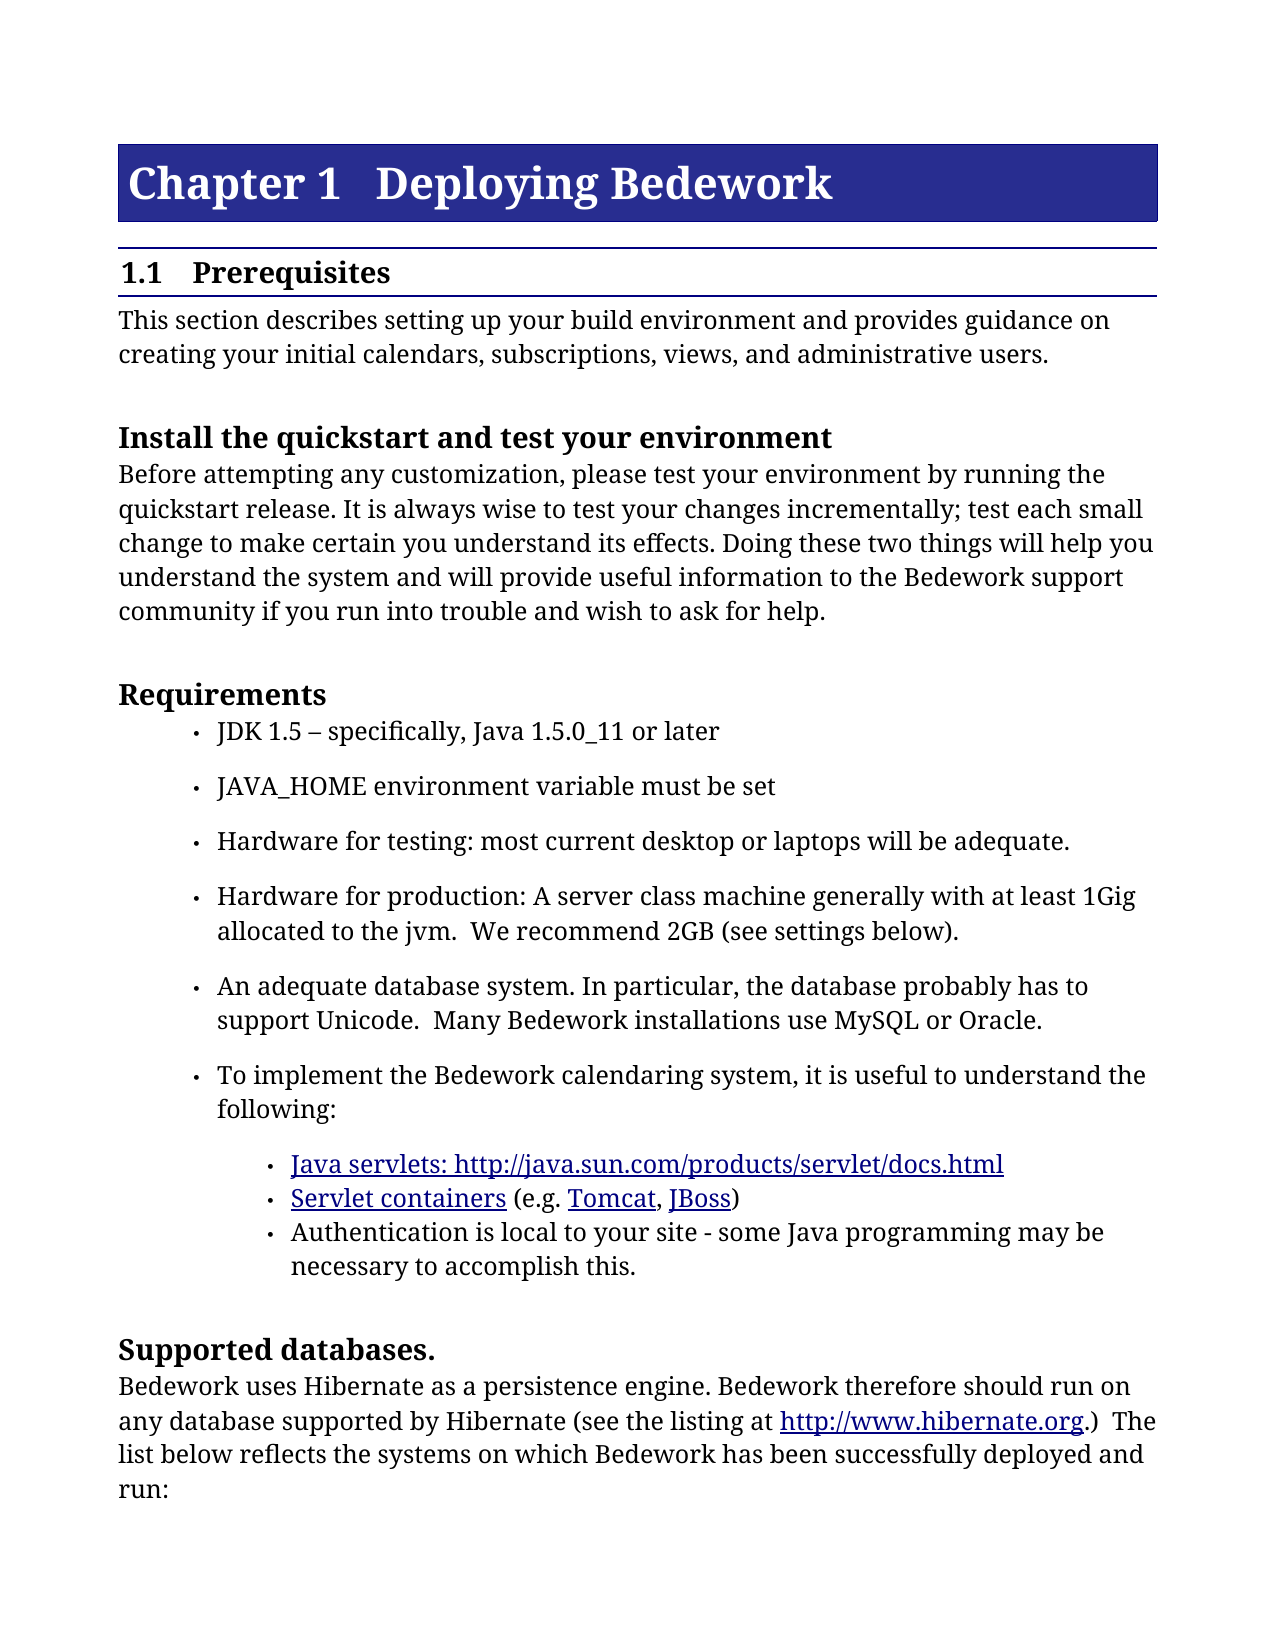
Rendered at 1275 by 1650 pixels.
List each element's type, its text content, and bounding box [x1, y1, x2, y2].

subtitle Requirements [118, 674, 1157, 714]
list Servlet containers (e.g. Tomcat, JBoss) [267, 1181, 1157, 1215]
list Hardware for testing: most current desktop or laptops will be adequate. [193, 824, 1157, 858]
list To implement the Bedework calendaring system, it is useful to understand the following: [193, 1057, 1157, 1126]
text Before attempting any customization, please test your environment by running the quickstart release. It is always wise to test your changes incrementally; test each small change to make certain you understand its effects. Doing these two things will help you understand the system and will provide useful information to the Bedework support community if you run into trouble and wish to ask for help. [118, 457, 1157, 627]
subtitle Supported databases. [118, 1329, 1157, 1369]
text This section describes setting up your build environment and provides guidance on creating your initial calendars, subscriptions, views, and administrative users. [118, 303, 1157, 371]
subtitle Deploying Bedework [119, 145, 1157, 221]
list Authentication is local to your site - some Java programming may be necessary to accomplish this. [267, 1215, 1157, 1283]
text Bedework uses Hibernate as a persistence engine. Bedework therefore should run on any database supported by Hibernate (see the listing at http://www.hibernate.org.) The list below reflects the systems on which Bedework has been successfully deployed and run: [118, 1369, 1157, 1505]
list Java servlets: http://java.sun.com/products/servlet/docs.html [267, 1147, 1157, 1181]
list An adequate database system. In particular, the database probably has to support Unicode. Many Bedework installations use MySQL or Oracle. [193, 968, 1157, 1036]
subtitle Prerequisites [118, 249, 1157, 295]
list JAVA_HOME environment variable must be set [193, 769, 1157, 803]
subtitle Install the quickstart and test your environment [118, 417, 1157, 457]
list Hardware for production: A server class machine generally with at least 1Gig allocated to the jvm. We recommend 2GB (see settings below). [193, 879, 1157, 947]
list JDK 1.5 – specifically, Java 1.5.0_11 or later [193, 714, 1157, 748]
